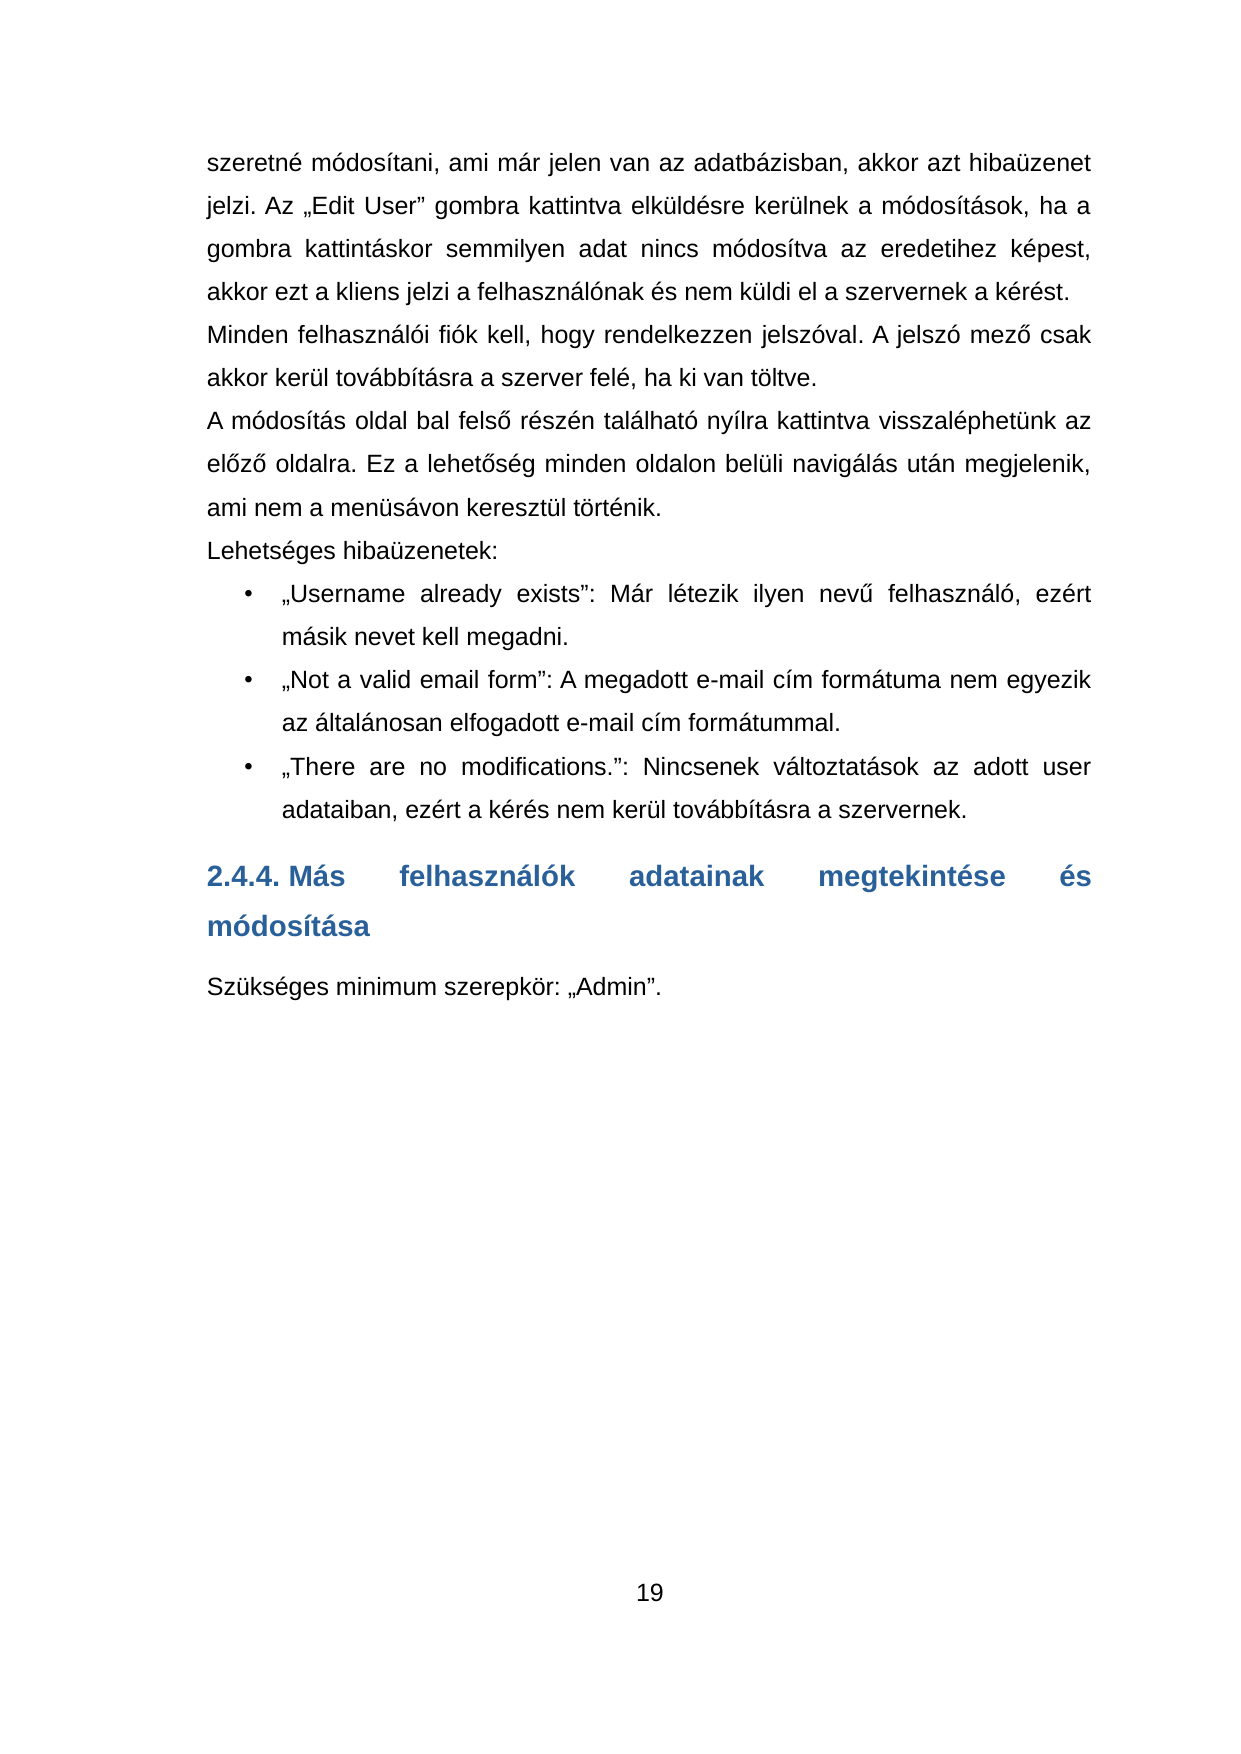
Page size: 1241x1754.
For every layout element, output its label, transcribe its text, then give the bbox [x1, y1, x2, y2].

list „Username already exists”: Már létezik ilyen nevű felhasználó, ezért másik nevet kell megadni. [244, 579, 1093, 651]
text szeretné módosítani, ami már jelen van az adatbázisban, akkor azt hibaüzenet jelzi. Az „Edit User” gombra kattintva elküldésre kerülnek a módosítások, ha a gombra kattintáskor semmilyen adat nincs módosítva az eredetihez képest, akkor ezt a kliens jelzi a felhasználónak és nem küldi el a szervernek a kérést. [207, 148, 1093, 306]
list „Not a valid email form”: A megadott e-mail cím formátuma nem egyezik az általánosan elfogadott e-mail cím formátummal. [244, 665, 1093, 737]
text A módosítás oldal bal felső részén található nyílra kattintva visszaléphetünk az előző oldalra. Ez a lehetőség minden oldalon belüli navigálás után megjelenik, ami nem a menüsávon keresztül történik. [207, 406, 1093, 521]
text Lehetséges hibaüzenetek: [207, 536, 1093, 564]
list „There are no modifications.”: Nincsenek változtatások az adott user adataiban, ezért a kérés nem kerül továbbításra a szervernek. [244, 752, 1093, 823]
text Szükséges minimum szerepkör: „Admin”. [207, 972, 1093, 1001]
text Minden felhasználói fiók kell, hogy rendelkezzen jelszóval. A jelszó mező csak akkor kerül továbbításra a szerver felé, ha ki van töltve. [207, 320, 1093, 392]
subtitle Más felhasználók adatainak megtekintése és módosítása [207, 858, 1093, 943]
